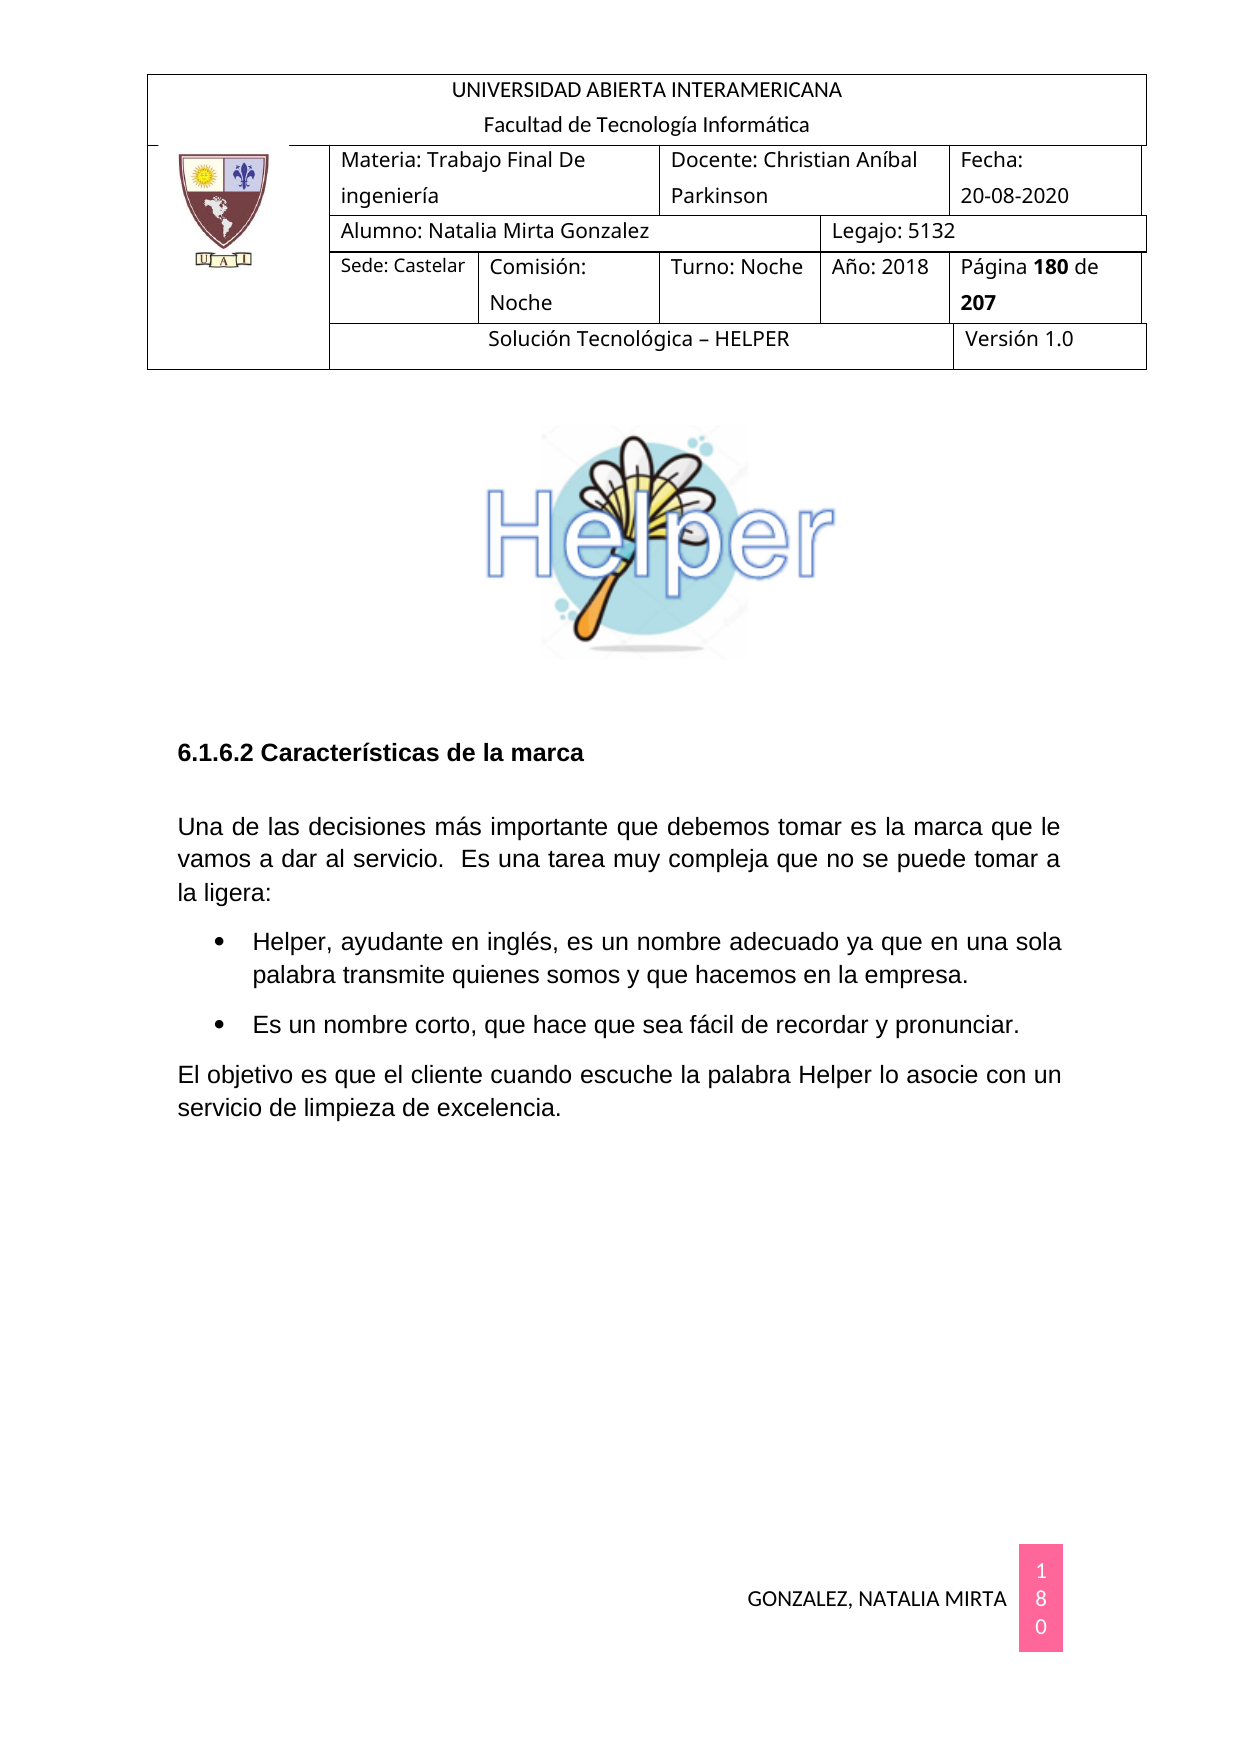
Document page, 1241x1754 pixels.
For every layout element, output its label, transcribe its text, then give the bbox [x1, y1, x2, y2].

list Es un nombre corto, que hace que sea fácil de recordar y pronunciar. [215, 1010, 1063, 1039]
list Helper, ayudante en inglés, es un nombre adecuado ya que en una sola palabra transmite quienes somos y que hacemos en la empresa. [215, 927, 1063, 989]
text El objetivo es que el cliente cuando escuche la palabra Helper lo asocie con un servicio de limpieza de excelencia. [177, 1060, 1063, 1122]
subtitle 6.1.6.2 Características de la marca [177, 738, 1063, 767]
text Una de las decisiones más importante que debemos tomar es la marca que le vamos a dar al servicio. Es una tarea muy compleja que no se puede tomar a la ligera: [177, 811, 1063, 906]
